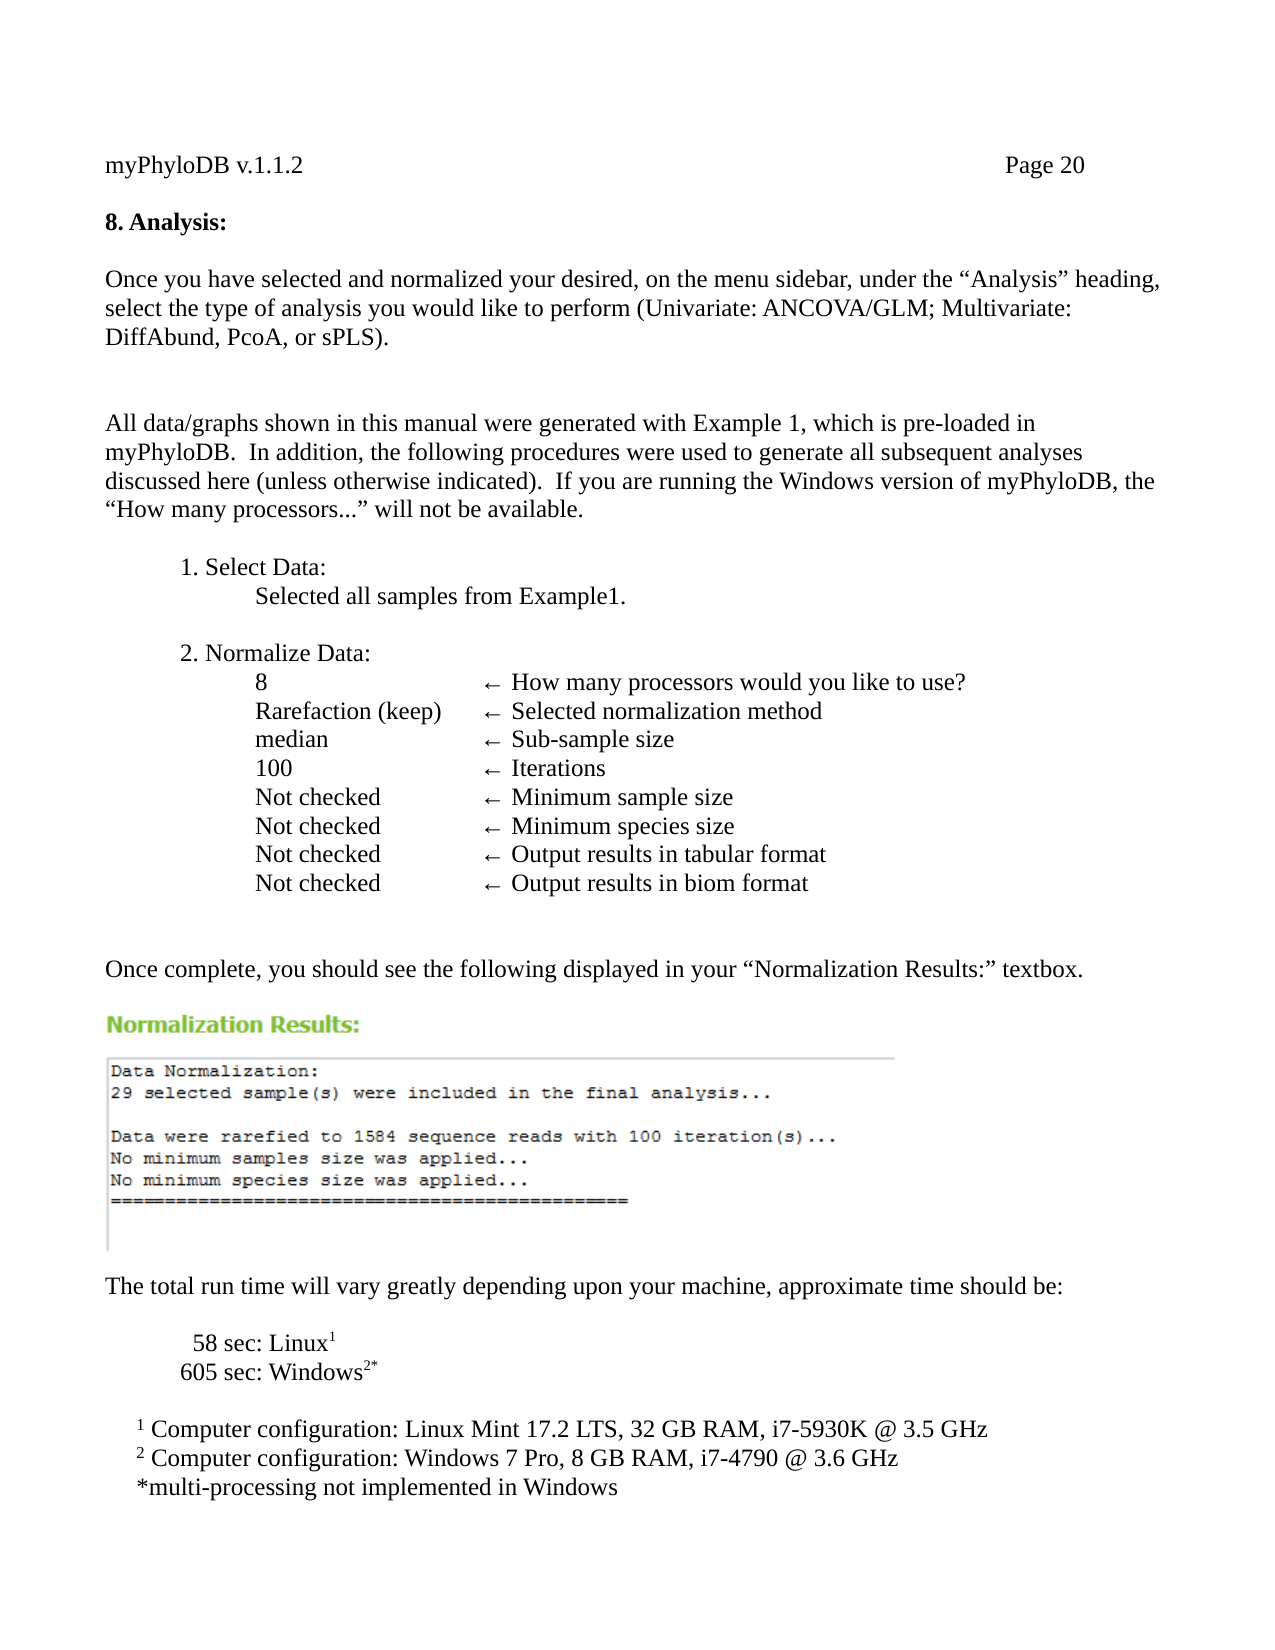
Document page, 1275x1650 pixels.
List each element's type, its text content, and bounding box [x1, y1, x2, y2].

text Once complete, you should see the following displayed in your “Normalization Results:” textbox. [105, 954, 1170, 983]
text Not checked ← Output results in biom format [105, 868, 1170, 897]
text *multi-processing not implemented in Windows [105, 1472, 1170, 1501]
text 58 sec: Linux1 [105, 1328, 1170, 1357]
text 8. Analysis: [105, 207, 1170, 236]
text Once you have selected and normalized your desired, on the menu sidebar, under the “Analysis” heading, select the type of analysis you would like to perform (Univariate: ANCOVA/GLM; Multivariate: DiffAbund, PcoA, or sPLS). [105, 264, 1170, 351]
text 605 sec: Windows2* [105, 1357, 1170, 1386]
text 1. Select Data: [105, 552, 1170, 581]
text 100 ← Iterations [105, 753, 1170, 782]
text 8 ← How many processors would you like to use? [105, 667, 1170, 696]
text 2 Computer configuration: Windows 7 Pro, 8 GB RAM, i7-4790 @ 3.6 GHz [105, 1443, 1170, 1472]
text 2. Normalize Data: [105, 638, 1170, 667]
text Not checked ← Minimum sample size [105, 782, 1170, 811]
text Not checked ← Output results in tabular format [105, 839, 1170, 868]
text median ← Sub-sample size [105, 724, 1170, 753]
picture [105, 1012, 895, 1251]
text 1 Computer configuration: Linux Mint 17.2 LTS, 32 GB RAM, i7-5930K @ 3.5 GHz [105, 1414, 1170, 1443]
text Not checked ← Minimum species size [105, 811, 1170, 839]
text All data/graphs shown in this manual were generated with Example 1, which is pre-loaded in myPhyloDB. In addition, the following procedures were used to generate all subsequent analyses discussed here (unless otherwise indicated). If you are running the Windows version of myPhyloDB, the “How many processors...” will not be available. [105, 408, 1170, 523]
text Rarefaction (keep) ← Selected normalization method [105, 696, 1170, 724]
text The total run time will vary greatly depending upon your machine, approximate time should be: [105, 1271, 1170, 1299]
text Selected all samples from Example1. [105, 581, 1170, 609]
